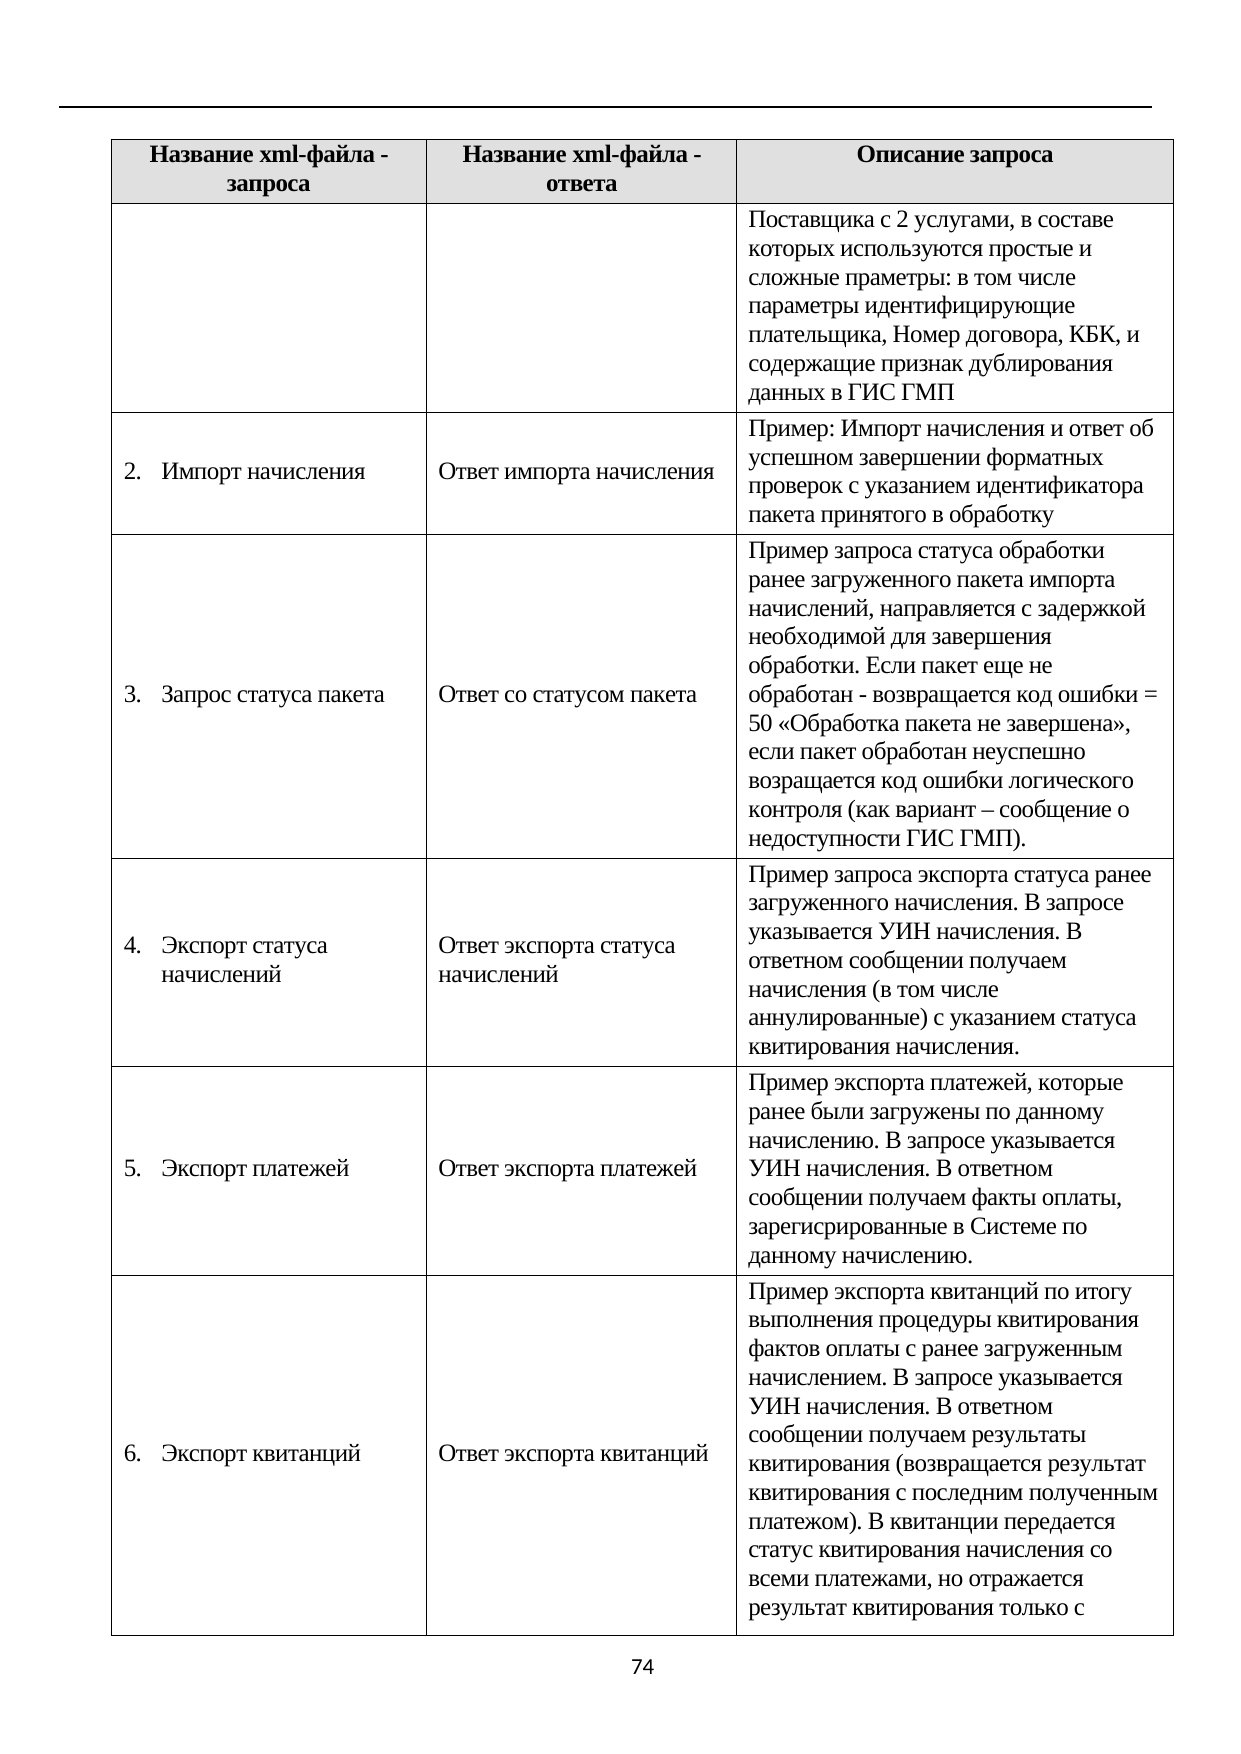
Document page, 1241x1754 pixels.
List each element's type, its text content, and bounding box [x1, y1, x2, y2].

table_header Название xml-файла -ответа [427, 140, 736, 203]
table_header Описание запроса [737, 140, 1173, 203]
table_cell Пример запроса статуса обработки ранее загруженного пакета импорта начислений, направляется с задержкой необходимой для завершения обработки. Если пакет еще не обработан - возвращается код ошибки = 50 «Обработка пакета не завершена», если пакет обработан неуспешно возращается код ошибки логического контроля (как вариант – сообщение о недоступности ГИС ГМП). [737, 535, 1173, 858]
table_cell Ответ экспорта квитанций [427, 1276, 736, 1635]
table_cell Поставщика с 2 услугами, в составе которых используются простые и сложные праметры: в том числе параметры идентифицирующие плательщика, Номер договора, КБК, и содержащие признак дублирования данных в ГИС ГМП [737, 204, 1173, 412]
table_cell Ответ импорта начисления [427, 413, 736, 534]
table_cell Пример запроса экспорта статуса ранее загруженного начисления. В запросе указывается УИН начисления. В ответном сообщении получаем начисления (в том числе аннулированные) с указанием статуса квитирования начисления. [737, 859, 1173, 1066]
table_cell Экспорт платежей [112, 1067, 426, 1275]
table_cell Экспорт статуса начислений [112, 859, 426, 1066]
table_cell Пример: Импорт начисления и ответ об успешном завершении форматных проверок с указанием идентификатора пакета принятого в обработку [737, 413, 1173, 534]
table_cell Импорт начисления [112, 413, 426, 534]
table_cell Ответ экспорта платежей [427, 1067, 736, 1275]
table_cell Экспорт квитанций [112, 1276, 426, 1635]
table_header Название xml-файла - запроса [112, 140, 426, 203]
table_cell Запрос статуса пакета [112, 535, 426, 858]
table_cell Ответ экспорта статуса начислений [427, 859, 736, 1066]
table_cell Пример экспорта квитанций по итогу выполнения процедуры квитирования фактов оплаты с ранее загруженным начислением. В запросе указывается УИН начисления. В ответном сообщении получаем результаты квитирования (возвращается результат квитирования с последним полученным платежом). В квитанции передается статус квитирования начисления со всеми платежами, но отражается результат квитирования только с [737, 1276, 1173, 1635]
table_cell [427, 204, 736, 412]
table_cell Ответ со статусом пакета [427, 535, 736, 858]
table_cell [112, 204, 426, 412]
table_cell Пример экспорта платежей, которые ранее были загружены по данному начислению. В запросе указывается УИН начисления. В ответном сообщении получаем факты оплаты, зарегисрированные в Системе по данному начислению. [737, 1067, 1173, 1275]
